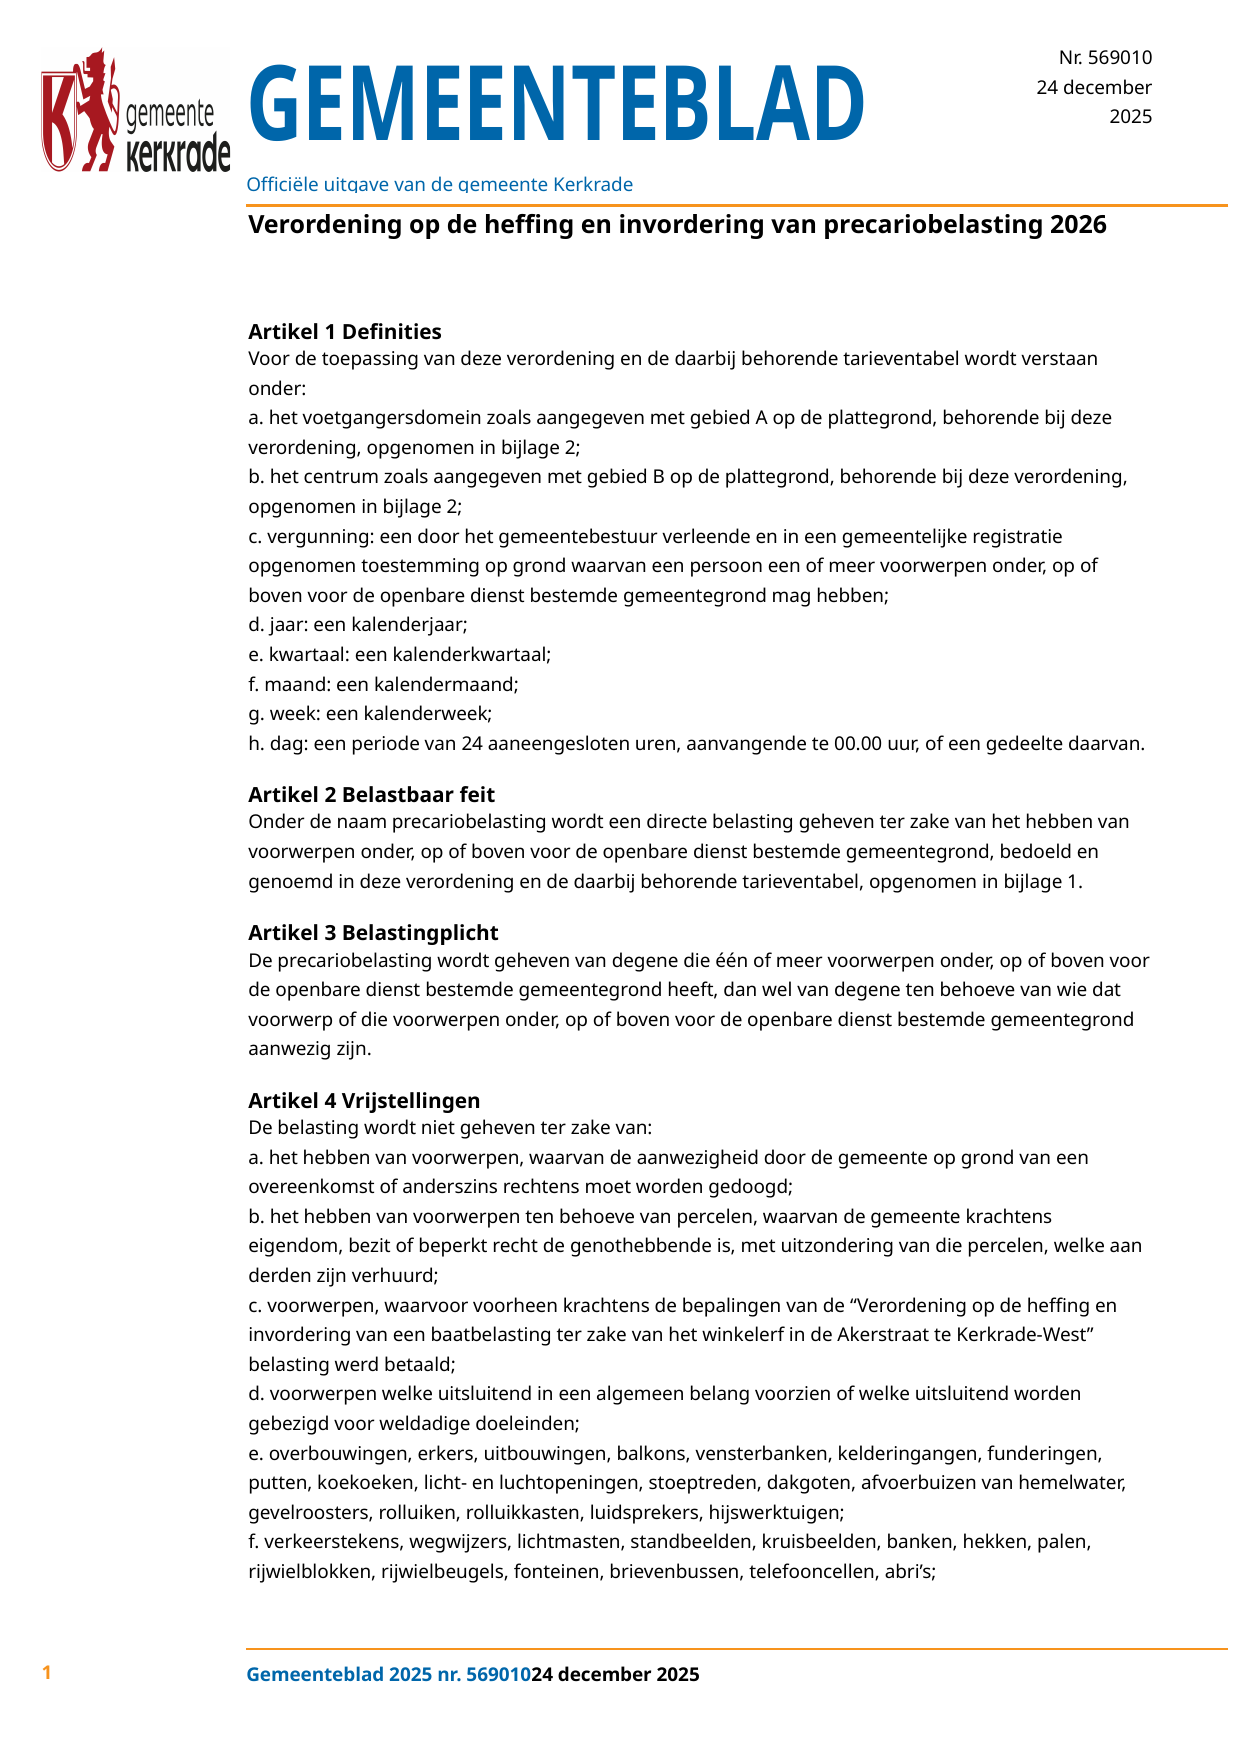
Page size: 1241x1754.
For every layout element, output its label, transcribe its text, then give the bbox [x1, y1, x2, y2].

text e. kwartaal: een kalenderkwartaal; [248, 641, 1152, 667]
text f. maand: een kalendermaand; [248, 671, 1152, 696]
text g. week: een kalenderweek; [248, 700, 1152, 726]
text a. het voetgangersdomein zoals aangegeven met gebied A op de plattegrond, behorende bij deze verordening, opgenomen in bijlage 2; [248, 404, 1152, 460]
text c. voorwerpen, waarvoor voorheen krachtens de bepalingen van de “Verordening op de heffing en invordering van een baatbelasting ter zake van het winkelerf in de Akerstraat te Kerkrade-West” belasting werd betaald; [248, 1292, 1152, 1377]
text a. het hebben van voorwerpen, waarvan de aanwezigheid door de gemeente op grond van een overeenkomst of anderszins rechtens moet worden gedoogd; [248, 1144, 1152, 1199]
text De belasting wordt niet geheven ter zake van: [248, 1114, 1152, 1140]
text b. het hebben van voorwerpen ten behoeve van percelen, waarvan de gemeente krachtens eigendom, bezit of beperkt recht de genothebbende is, met uitzondering van die percelen, welke aan derden zijn verhuurd; [248, 1203, 1152, 1288]
text e. overbouwingen, erkers, uitbouwingen, balkons, vensterbanken, kelderingangen, funderingen, putten, koekoeken, licht- en luchtopeningen, stoeptreden, dakgoten, afvoerbuizen van hemelwater, gevelroosters, rolluiken, rolluikkasten, luidsprekers, hijswerktuigen; [248, 1440, 1152, 1525]
text b. het centrum zoals aangegeven met gebied B op de plattegrond, behorende bij deze verordening, opgenomen in bijlage 2; [248, 464, 1152, 519]
text f. verkeerstekens, wegwijzers, lichtmasten, standbeelden, kruisbeelden, banken, hekken, palen, rijwielblokken, rijwielbeugels, fonteinen, brievenbussen, telefooncellen, abri’s; [248, 1528, 1152, 1584]
text d. jaar: een kalenderjaar; [248, 612, 1152, 637]
text Artikel 4 Vrijstellingen [248, 1086, 1152, 1114]
text Onder de naam precariobelasting wordt een directe belasting geheven ter zake van het hebben van voorwerpen onder, op of boven voor de openbare dienst bestemde gemeentegrond, bedoeld en genoemd in deze verordening en de daarbij behorende tarieventabel, opgenomen in bijlage 1. [248, 809, 1152, 894]
text h. dag: een periode van 24 aaneengesloten uren, aanvangende te 00.00 uur, of een gedeelte daarvan. [248, 730, 1152, 756]
text Artikel 1 Definities [248, 317, 1152, 345]
text Voor de toepassing van deze verordening en de daarbij behorende tarieventabel wordt verstaan onder: [248, 345, 1152, 401]
picture [41, 47, 231, 172]
text d. voorwerpen welke uitsluitend in een algemeen belang voorzien of welke uitsluitend worden gebezigd voor weldadige doeleinden; [248, 1381, 1152, 1436]
text De precariobelasting wordt geheven van degene die één of meer voorwerpen onder, op of boven voor de openbare dienst bestemde gemeentegrond heeft, dan wel van degene ten behoeve van wie dat voorwerp of die voorwerpen onder, op of boven voor de openbare dienst bestemde gemeentegrond aanwezig zijn. [248, 947, 1152, 1061]
text c. vergunning: een door het gemeentebestuur verleende en in een gemeentelijke registratie opgenomen toestemming op grond waarvan een persoon een of meer voorwerpen onder, op of boven voor de openbare dienst bestemde gemeentegrond mag hebben; [248, 523, 1152, 608]
text Verordening op de heffing en invordering van precariobelasting 2026 [248, 207, 1152, 241]
text Artikel 2 Belastbaar feit [248, 780, 1152, 809]
text Artikel 3 Belastingplicht [248, 918, 1152, 947]
